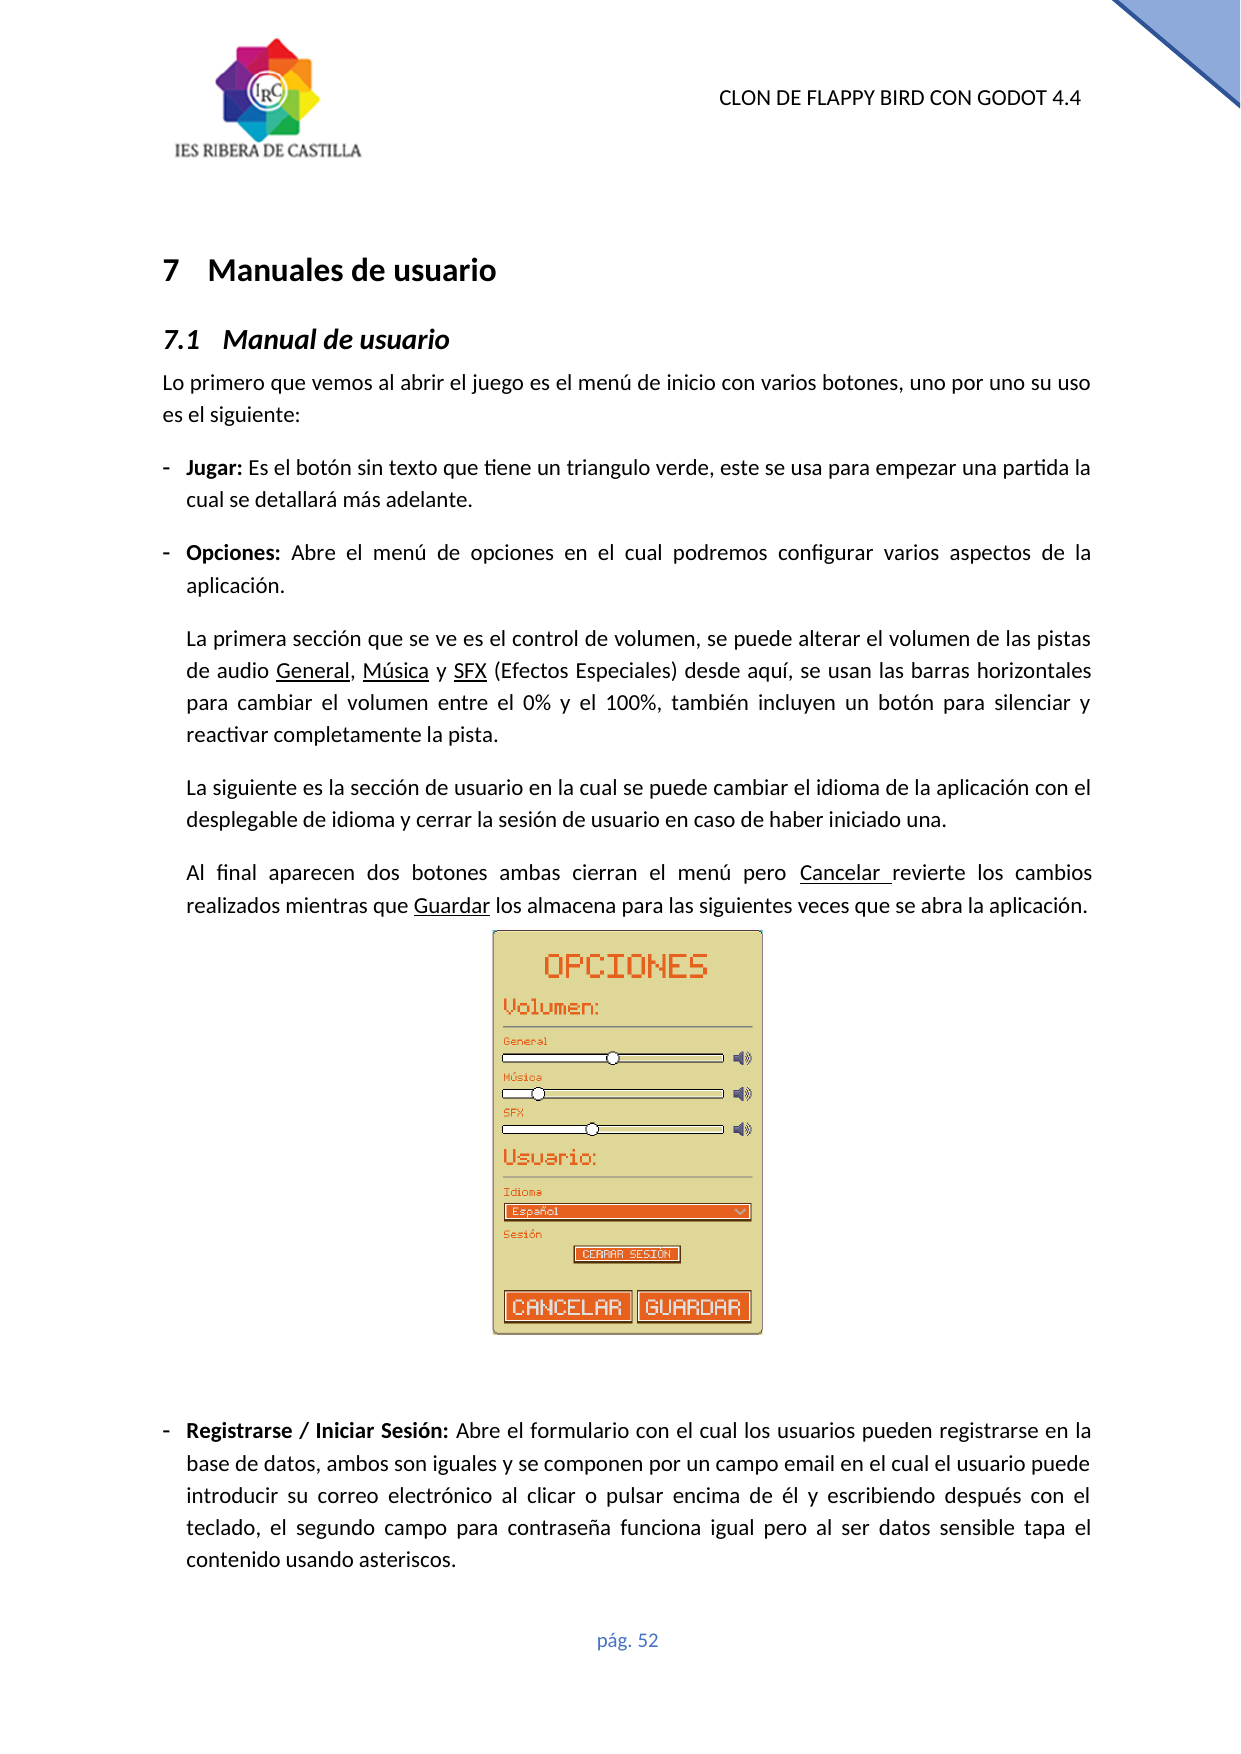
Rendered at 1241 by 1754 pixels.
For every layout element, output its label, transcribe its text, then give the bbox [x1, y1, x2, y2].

subtitle Manual de usuario [162, 321, 1093, 357]
picture [492, 930, 763, 1335]
list Al final aparecen dos botones ambas cierran el menú pero Cancelar revierte los cambios realizados mientras que Guardar los almacena para las siguientes veces que se abra la aplicación. [162, 858, 1093, 919]
list La siguiente es la sección de usuario en la cual se puede cambiar el idioma de la aplicación con el desplegable de idioma y cerrar la sesión de usuario en caso de haber iniciado una. [162, 773, 1093, 833]
list Jugar: Es el botón sin texto que tiene un triangulo verde, este se usa para empezar una partida la cual se detallará más adelante. [162, 453, 1093, 513]
list Registrarse / Iniciar Sesión: Abre el formulario con el cual los usuarios pueden registrarse en la base de datos, ambos son iguales y se componen por un campo email en el cual el usuario puede introducir su correo electrónico al clicar o pulsar encima de él y escribiendo después con el teclado, el segundo campo para contraseña funciona igual pero al ser datos sensible tapa el contenido usando asteriscos. [162, 1416, 1093, 1573]
list La primera sección que se ve es el control de volumen, se puede alterar el volumen de las pistas de audio General, Música y SFX (Efectos Especiales) desde aquí, se usan las barras horizontales para cambiar el volumen entre el 0% y el 100%, también incluyen un botón para silenciar y reactivar completamente la pista. [162, 624, 1093, 748]
subtitle Manuales de usuario [162, 249, 1093, 290]
list Opciones: Abre el menú de opciones en el cual podremos configurar varios aspectos de la aplicación. [162, 538, 1093, 599]
text Lo primero que vemos al abrir el juego es el menú de inicio con varios botones, uno por uno su uso es el siguiente: [162, 368, 1093, 428]
picture [173, 29, 366, 164]
